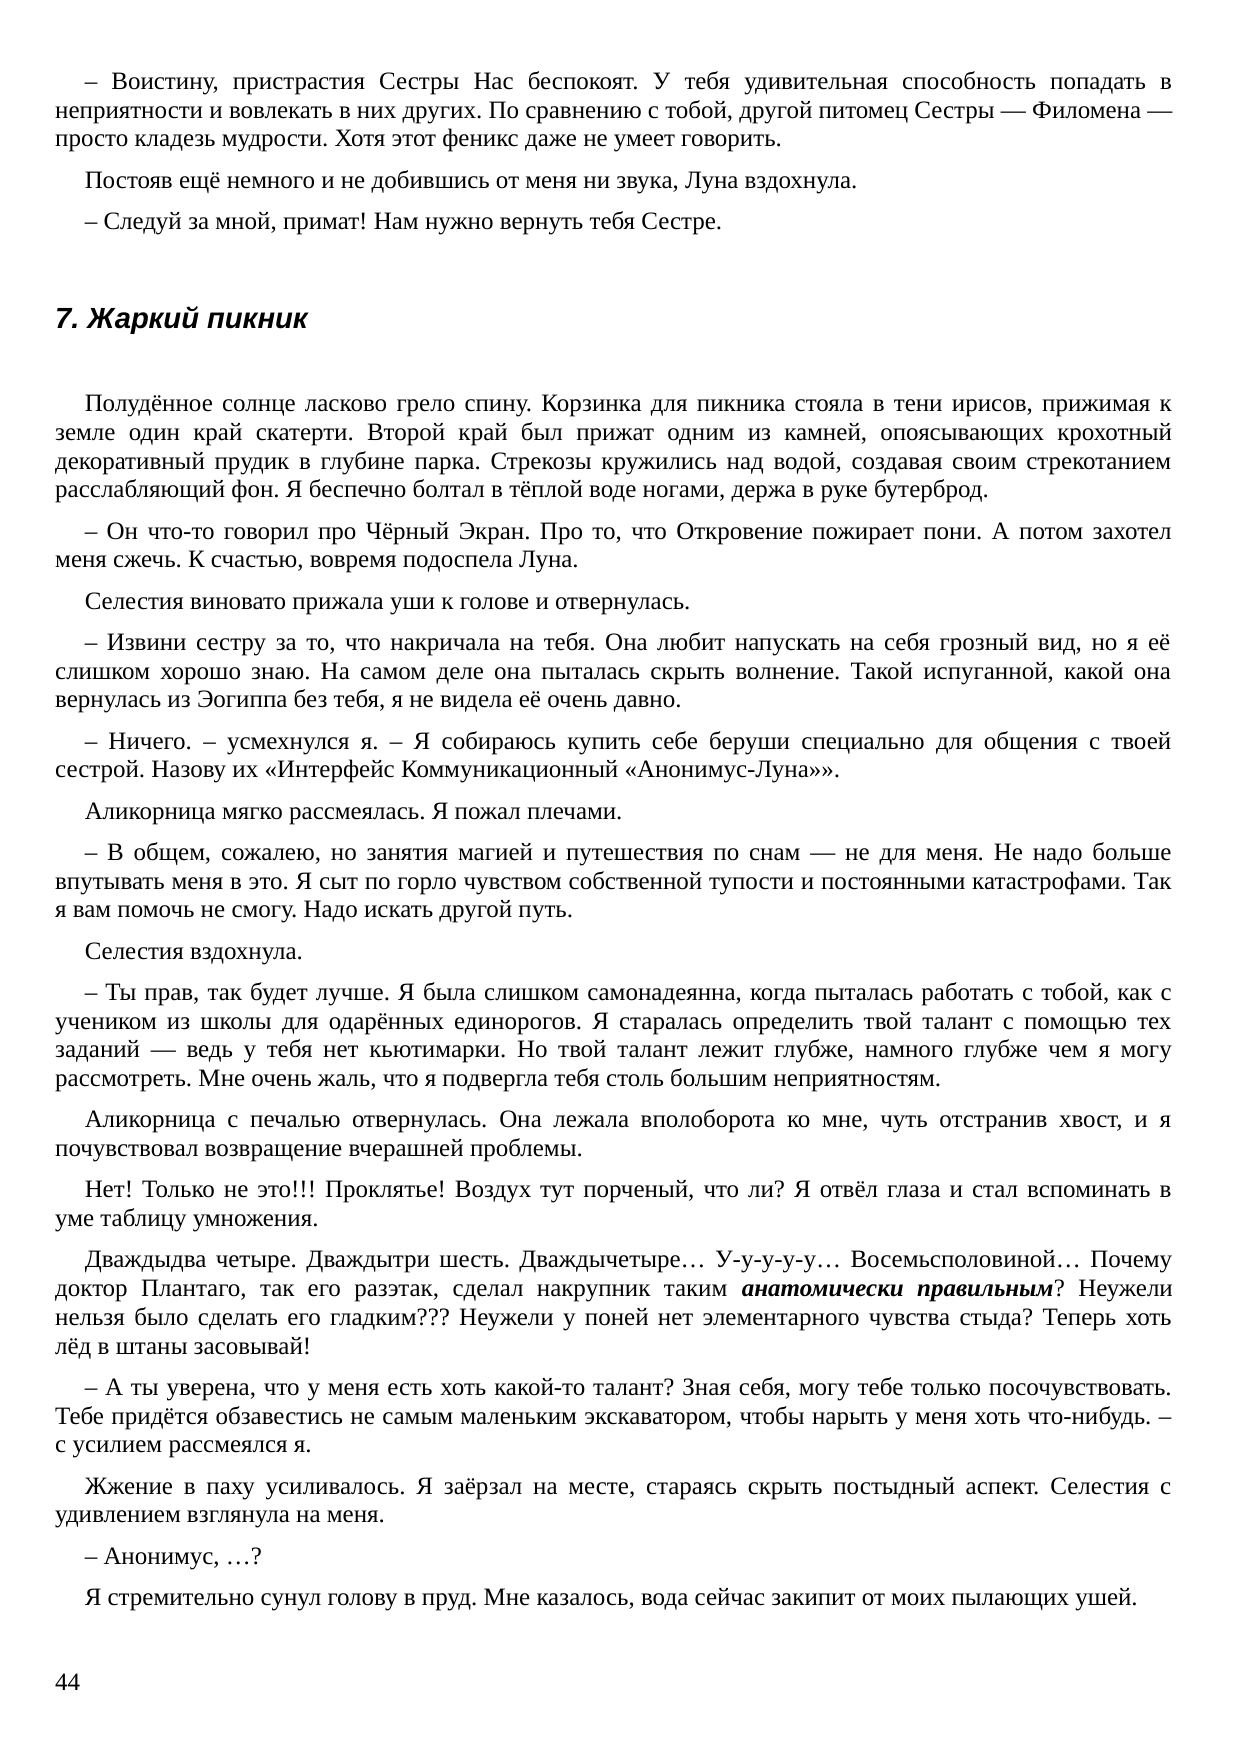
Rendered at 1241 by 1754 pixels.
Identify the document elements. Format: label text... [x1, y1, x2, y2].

text – Извини сестру за то, что накричала на тебя. Она любит напускать на себя грозный вид, но я её слишком хорошо знаю. На самом деле она пыталась скрыть волнение. Такой испуганной, какой она вернулась из Эогиппа без тебя, я не видела её очень давно. [55, 627, 1173, 713]
text Аликорница с печалью отвернулась. Она лежала вполоборота ко мне, чуть отстранив хвост, и я почувствовал возвращение вчерашней проблемы. [55, 1104, 1173, 1162]
text Селестия вздохнула. [55, 936, 1173, 964]
text Жжение в паху усиливалось. Я заёрзал на месте, стараясь скрыть постыдный аспект. Селестия с удивлением взглянула на меня. [55, 1471, 1173, 1528]
text Постояв ещё немного и не добившись от меня ни звука, Луна вздохнула. [55, 165, 1173, 193]
text Нет! Только не это!!! Проклятье! Воздух тут порченый, что ли? Я отвёл глаза и стал вспоминать в уме таблицу умножения. [55, 1174, 1173, 1232]
text – В общем, сожалею, но занятия магией и путешествия по снам — не для меня. Не надо больше впутывать меня в это. Я сыт по горло чувством собственной тупости и постоянными катастрофами. Так я вам помочь не смогу. Надо искать другой путь. [55, 837, 1173, 923]
text Полудённое солнце ласково грело спину. Корзинка для пикника стояла в тени ирисов, прижимая к земле один край скатерти. Второй край был прижат одним из камней, опоясывающих крохотный декоративный прудик в глубине парка. Стрекозы кружились над водой, создавая своим стрекотанием расслабляющий фон. Я беспечно болтал в тёплой воде ногами, держа в руке бутерброд. [55, 388, 1173, 503]
text Дваждыдва четыре. Дваждытри шесть. Дваждычетыре… У-у-у-у-у… Восемьсполовиной… Почему доктор Плантаго, так его разэтак, сделал накрупник таким анатомически правильным? Неужели нельзя было сделать его гладким??? Неужели у поней нет элементарного чувства стыда? Теперь хоть лёд в штаны засовывай! [55, 1244, 1173, 1359]
text – Следуй за мной, примат! Нам нужно вернуть тебя Сестре. [55, 206, 1173, 235]
text Я стремительно сунул голову в пруд. Мне казалось, вода сейчас закипит от моих пылающих ушей. [55, 1582, 1173, 1611]
text – Воистину, пристрастия Сестры Нас беспокоят. У тебя удивительная способность попадать в неприятности и вовлекать в них других. По сравнению с тобой, другой питомец Сестры — Филомена — просто кладезь мудрости. Хотя этот феникс даже не умеет говорить. [55, 66, 1173, 152]
text Аликорница мягко рассмеялась. Я пожал плечами. [55, 796, 1173, 824]
text – Он что-то говорил про Чёрный Экран. Про то, что Откровение пожирает пони. А потом захотел меня сжечь. К счастью, вовремя подоспела Луна. [55, 516, 1173, 573]
text Селестия виновато прижала уши к голове и отвернулась. [55, 586, 1173, 614]
text – Ничего. – усмехнулся я. – Я собираюсь купить себе беруши специально для общения с твоей сестрой. Назову их «Интерфейс Коммуникационный «Анонимус-Луна»». [55, 726, 1173, 783]
text – Анонимус, …? [55, 1541, 1173, 1569]
text – Ты прав, так будет лучше. Я была слишком самонадеянна, когда пыталась работать с тобой, как с учеником из школы для одарённых единорогов. Я старалась определить твой талант с помощью тех заданий — ведь у тебя нет кьютимарки. Но твой талант лежит глубже, намного глубже чем я могу рассмотреть. Мне очень жаль, что я подвергла тебя столь большим неприятностям. [55, 977, 1173, 1092]
text – А ты уверена, что у меня есть хоть какой-то талант? Зная себя, могу тебе только посочувствовать. Тебе придётся обзавестись не самым маленьким экскаватором, чтобы нарыть у меня хоть что-нибудь. – с усилием рассмеялся я. [55, 1372, 1173, 1458]
subtitle 7. Жаркий пикник [55, 301, 1173, 334]
